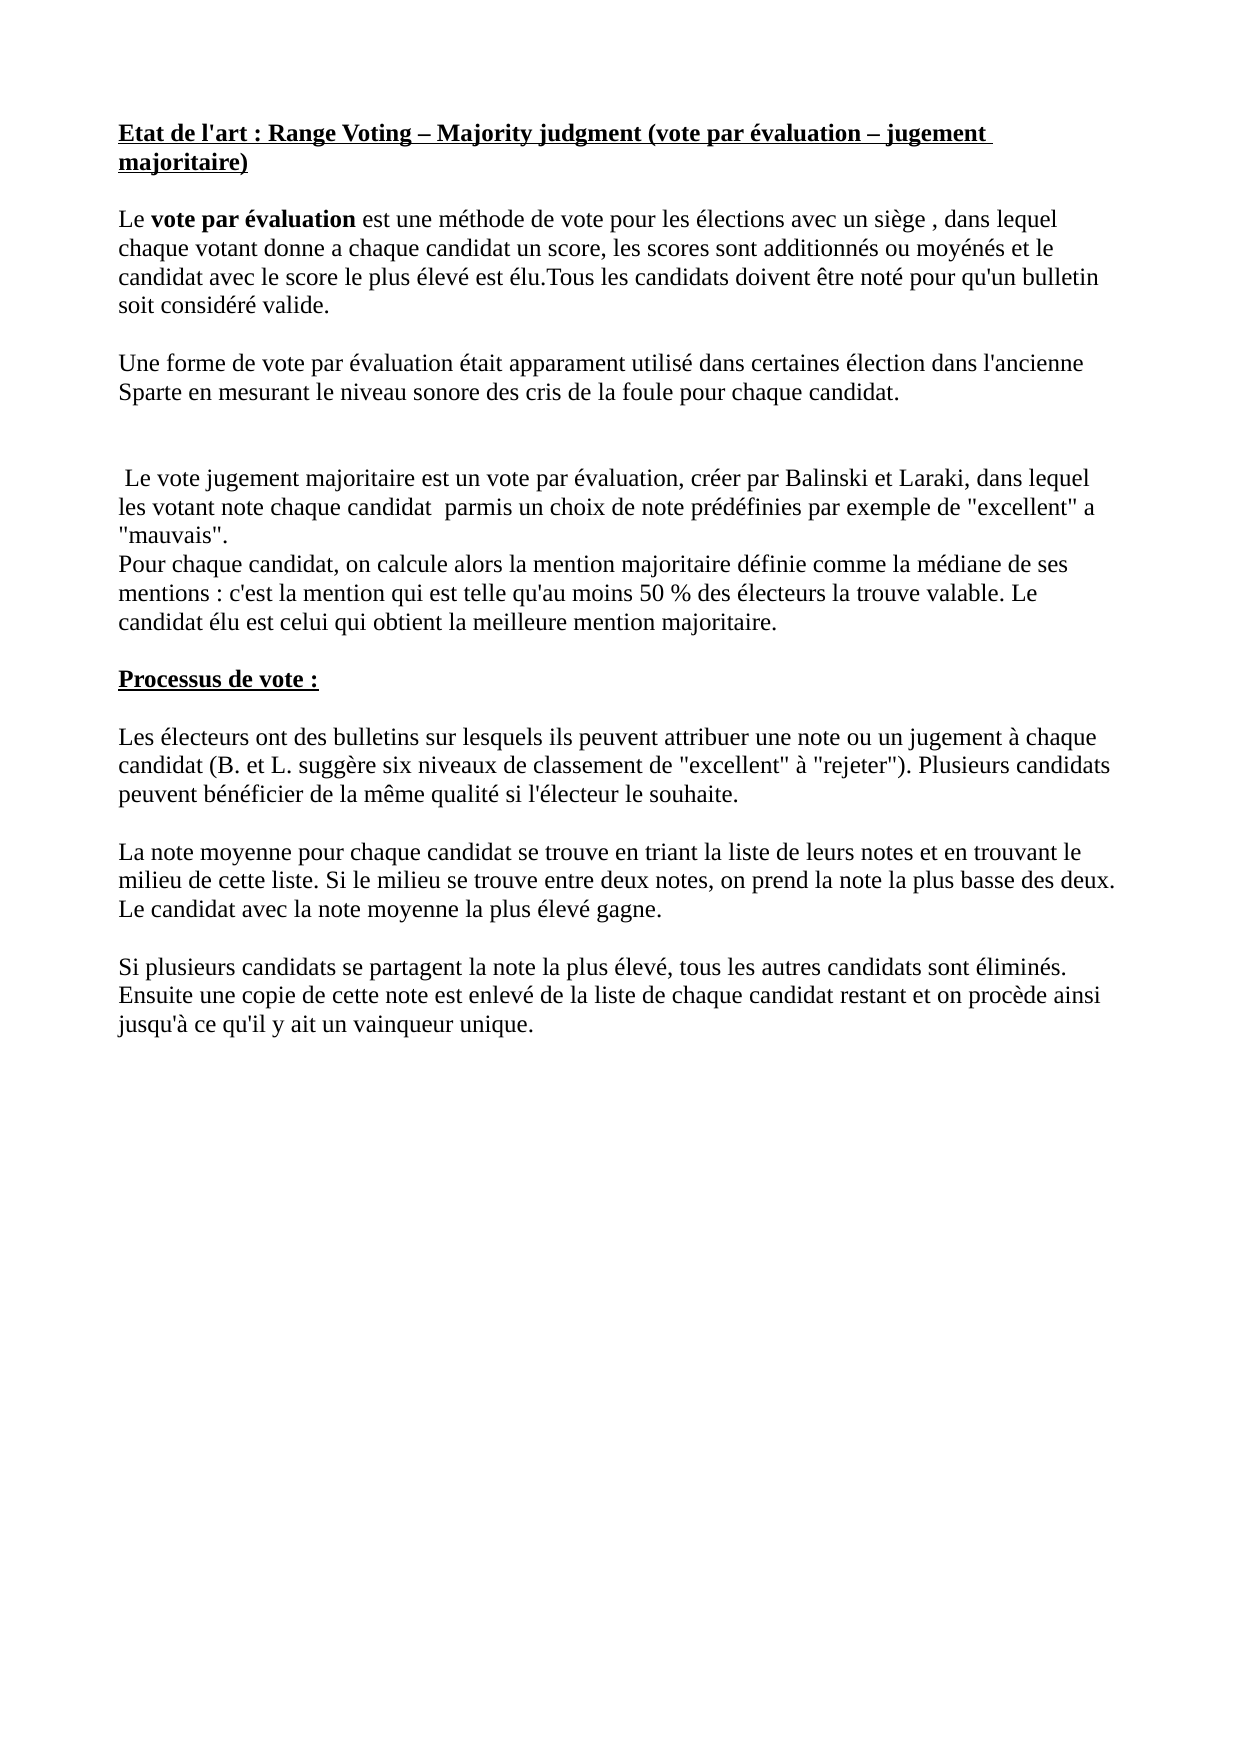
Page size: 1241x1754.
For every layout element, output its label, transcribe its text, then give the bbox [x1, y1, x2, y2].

text Processus de vote : [118, 664, 1122, 693]
text La note moyenne pour chaque candidat se trouve en triant la liste de leurs notes et en trouvant le milieu de cette liste. Si le milieu se trouve entre deux notes, on prend la note la plus basse des deux. [118, 837, 1122, 894]
text Une forme de vote par évaluation était apparament utilisé dans certaines élection dans l'ancienne Sparte en mesurant le niveau sonore des cris de la foule pour chaque candidat. [118, 348, 1122, 406]
text Les électeurs ont des bulletins sur lesquels ils peuvent attribuer une note ou un jugement à chaque candidat (B. et L. suggère six niveaux de classement de "excellent" à "rejeter"). Plusieurs candidats peuvent bénéficier de la même qualité si l'électeur le souhaite. [118, 722, 1122, 808]
text Le candidat avec la note moyenne la plus élevé gagne. [118, 894, 1122, 923]
text Le vote par évaluation est une méthode de vote pour les élections avec un siège , dans lequel chaque votant donne a chaque candidat un score, les scores sont additionnés ou moyénés et le candidat avec le score le plus élevé est élu.Tous les candidats doivent être noté pour qu'un bulletin soit considéré valide. [118, 204, 1122, 319]
text Si plusieurs candidats se partagent la note la plus élevé, tous les autres candidats sont éliminés. Ensuite une copie de cette note est enlevé de la liste de chaque candidat restant et on procède ainsi jusqu'à ce qu'il y ait un vainqueur unique. [118, 952, 1122, 1038]
text Pour chaque candidat, on calcule alors la mention majoritaire définie comme la médiane de ses mentions : c'est la mention qui est telle qu'au moins 50 % des électeurs la trouve valable. Le candidat élu est celui qui obtient la meilleure mention majoritaire. [118, 549, 1122, 636]
text Le vote jugement majoritaire est un vote par évaluation, créer par Balinski et Laraki, dans lequel les votant note chaque candidat parmis un choix de note prédéfinies par exemple de "excellent" a "mauvais". [118, 463, 1122, 549]
text Etat de l'art : Range Voting – Majority judgment (vote par évaluation – jugement majoritaire) [118, 118, 1122, 176]
